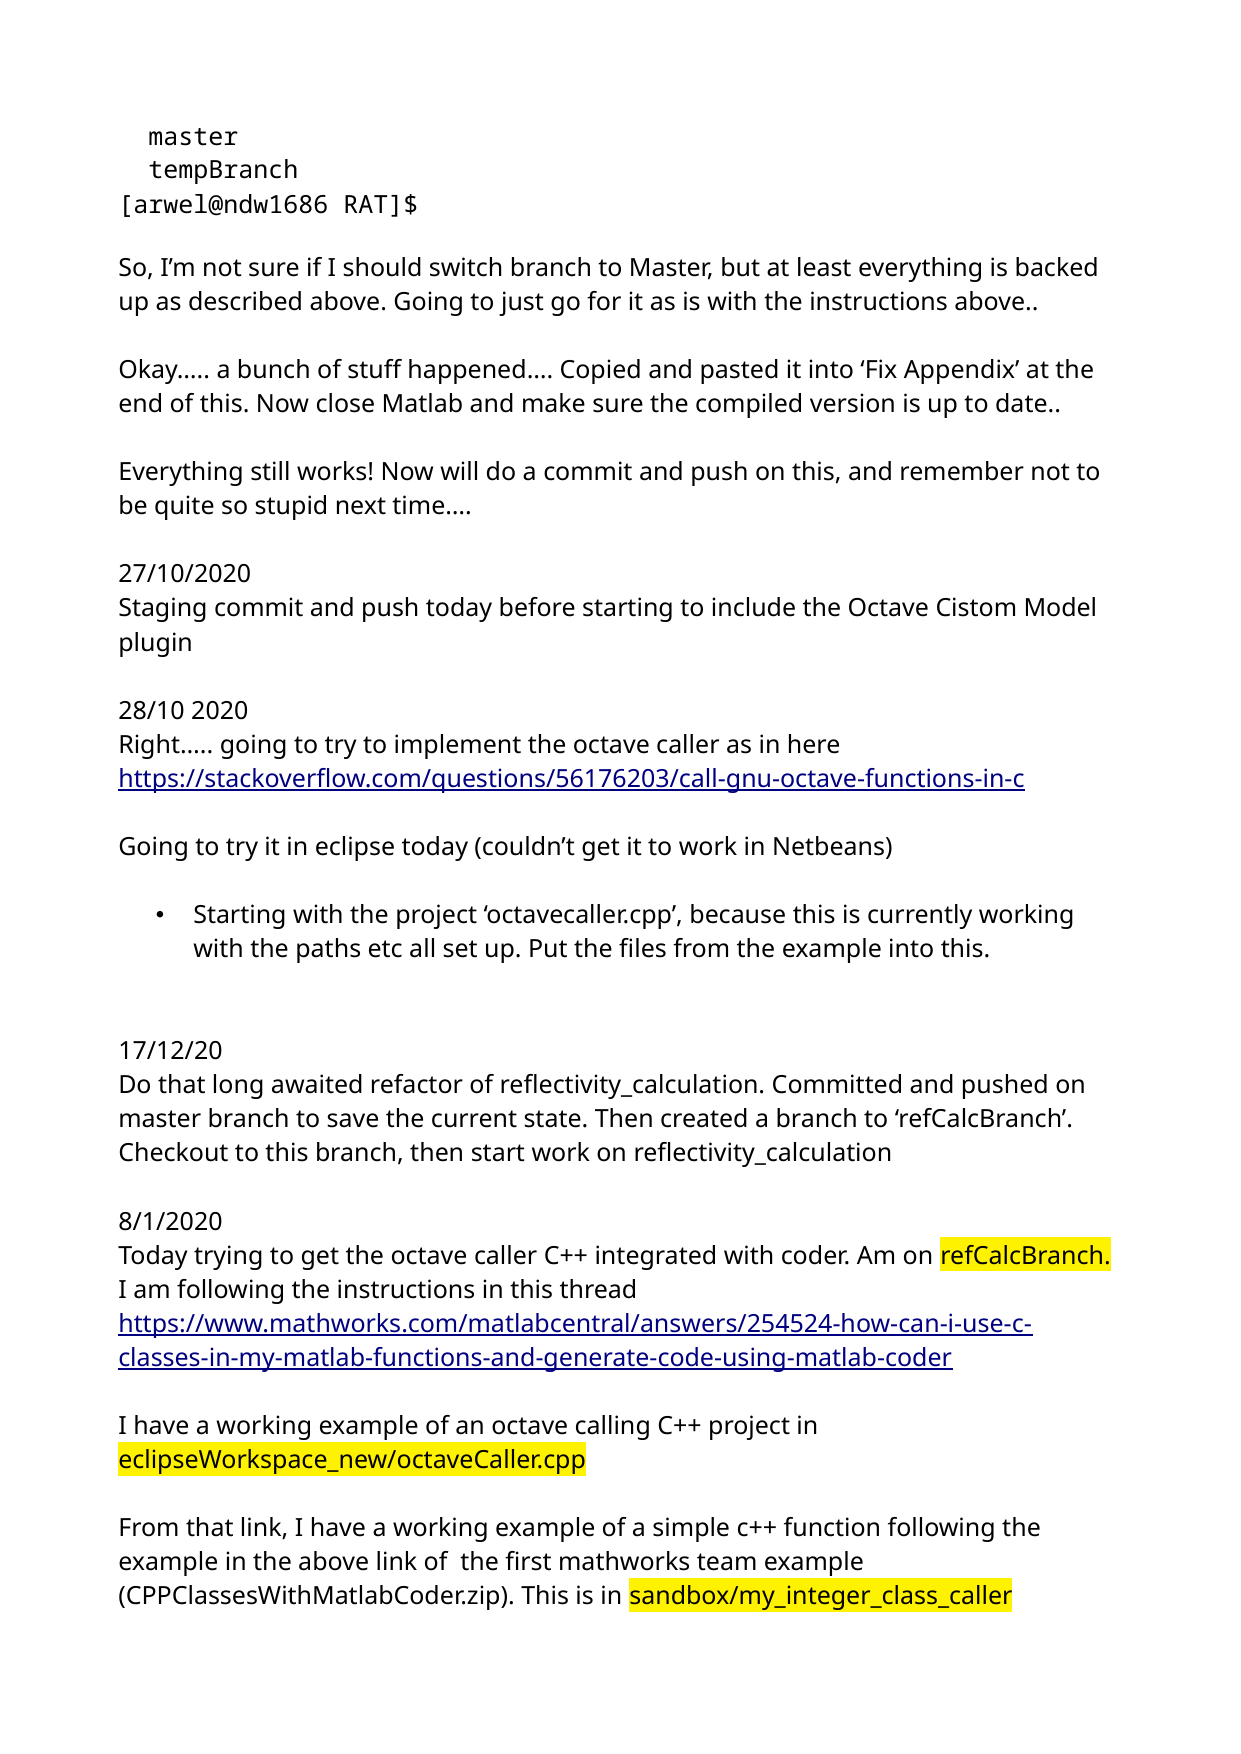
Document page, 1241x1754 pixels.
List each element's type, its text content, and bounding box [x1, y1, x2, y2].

text Okay….. a bunch of stuff happened…. Copied and pasted it into ‘Fix Appendix’ at the end of this. Now close Matlab and make sure the compiled version is up to date.. [118, 352, 1122, 420]
text Right….. going to try to implement the octave caller as in here https://stackoverflow.com/questions/56176203/call-gnu-octave-functions-in-c [118, 726, 1122, 794]
text Staging commit and push today before starting to include the Octave Cistom Model plugin [118, 590, 1122, 658]
list Starting with the project ‘octavecaller.cpp’, because this is currently working with the paths etc all set up. Put the files from the example into this. [156, 897, 1122, 965]
text [arwel@ndw1686 RAT]$ [118, 186, 1122, 220]
text 8/1/2020 [118, 1203, 1122, 1237]
text master [118, 118, 1122, 152]
text https://www.mathworks.com/matlabcentral/answers/254524-how-can-i-use-c-classes-in-my-matlab-functions-and-generate-code-using-matlab-coder [118, 1305, 1122, 1373]
text I am following the instructions in this thread [118, 1271, 1122, 1305]
text I have a working example of an octave calling C++ project in eclipseWorkspace_new/octaveCaller.cpp [118, 1408, 1122, 1476]
text 28/10 2020 [118, 692, 1122, 726]
text Checkout to this branch, then start work on reflectivity_calculation [118, 1135, 1122, 1169]
text Everything still works! Now will do a commit and push on this, and remember not to be quite so stupid next time…. [118, 454, 1122, 522]
text Today trying to get the octave caller C++ integrated with coder. Am on refCalcBranch. [118, 1237, 1122, 1271]
text tempBranch [118, 152, 1122, 186]
text Do that long awaited refactor of reflectivity_calculation. Committed and pushed on master branch to save the current state. Then created a branch to ‘refCalcBranch’. [118, 1067, 1122, 1135]
text 17/12/20 [118, 1033, 1122, 1067]
text So, I’m not sure if I should switch branch to Master, but at least everything is backed up as described above. Going to just go for it as is with the instructions above.. [118, 249, 1122, 318]
text Going to try it in eclipse today (couldn’t get it to work in Netbeans) [118, 828, 1122, 863]
text From that link, I have a working example of a simple c++ function following the example in the above link of the first mathworks team example (CPPClassesWithMatlabCoder.zip). This is in sandbox/my_integer_class_caller [118, 1510, 1122, 1612]
text 27/10/2020 [118, 556, 1122, 590]
